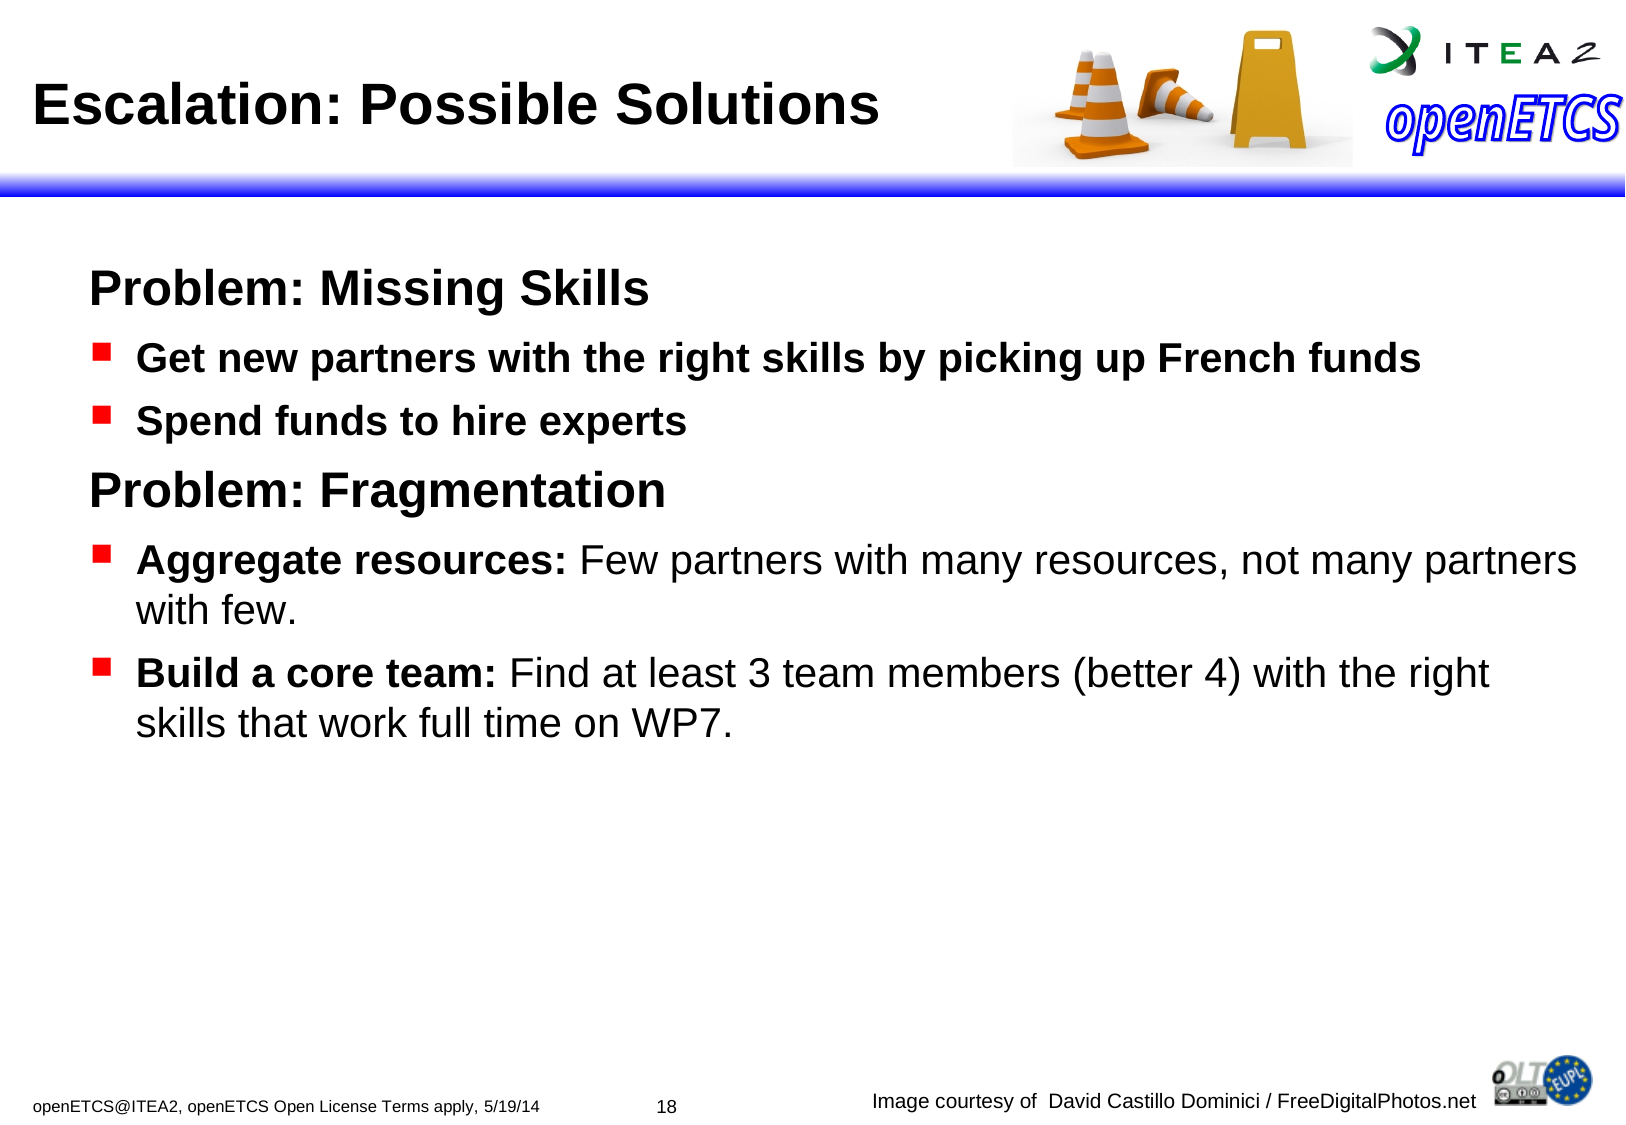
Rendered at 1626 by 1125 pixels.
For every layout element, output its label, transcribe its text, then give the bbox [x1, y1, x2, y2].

picture [1492, 1055, 1593, 1106]
text_box Image courtesy of David Castillo Dominici / FreeDigitalPhotos.net [820, 1080, 1492, 1121]
title Escalation: Possible Solutions [32, 66, 1356, 173]
picture [1012, 1, 1626, 167]
list Problem: Missing Skills Get new partners with the right skills by picking up French funds Spend funds to hire experts Problem: Fragmentation Aggregate resources: Few partners with many resources, not many partners with few. Build a core team: Find at least 3 team members (better 4) with the right skills that work full time on WP7. [32, 255, 1593, 908]
